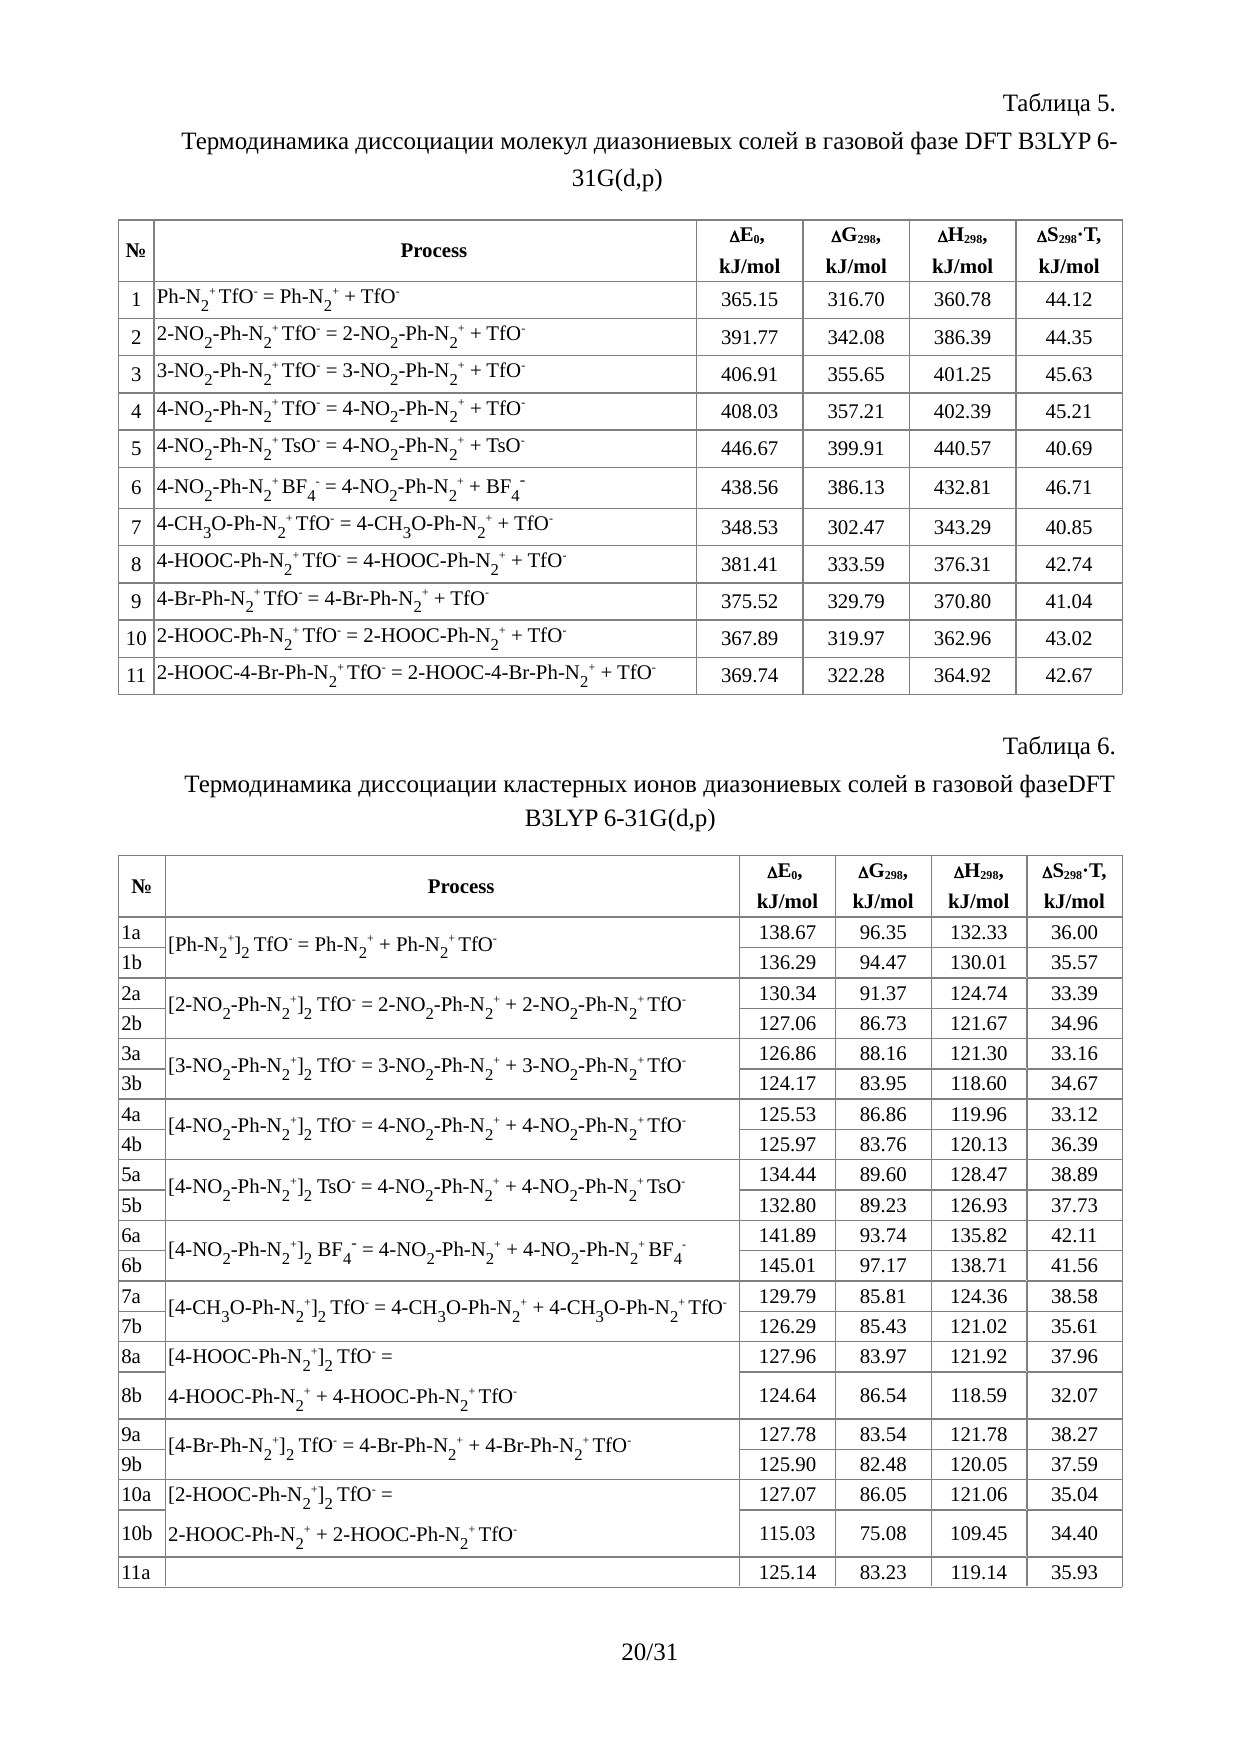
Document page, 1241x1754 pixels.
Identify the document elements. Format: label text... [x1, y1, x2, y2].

table_cell 1a [119, 918, 165, 947]
table_cell 44.12 [1017, 282, 1122, 318]
table_cell 38.58 [1028, 1282, 1122, 1311]
table_cell 33.12 [1028, 1100, 1122, 1129]
text Термодинамика диссоциации молекул диазониевых солей в газовой фазе DFT B3LYP 6-31G(d,p) [118, 126, 1122, 192]
table_cell 3 [119, 356, 153, 392]
table_cell 119.14 [931, 1558, 1026, 1587]
table_cell 42.67 [1017, 658, 1122, 694]
table_cell 83.97 [836, 1342, 931, 1371]
table_cell 119.96 [932, 1100, 1026, 1129]
table_cell 8 [119, 546, 153, 582]
table_cell 365.15 [697, 282, 802, 318]
table_cell 319.97 [804, 621, 909, 657]
table_cell 406.91 [697, 356, 802, 392]
table_cell 367.89 [697, 621, 802, 657]
table_cell 127.78 [740, 1420, 835, 1448]
table_cell 121.02 [932, 1312, 1026, 1341]
table_cell 35.93 [1026, 1558, 1122, 1587]
table_cell 86.73 [836, 1009, 931, 1038]
table_cell 130.34 [740, 979, 835, 1007]
table_cell [3-NO2-Ph-N2+]2 TfO- = 3-NO2-Ph-N2+ + 3-NO2-Ph-N2+ TfO- [166, 1039, 739, 1098]
table_cell 34.96 [1028, 1009, 1122, 1038]
table_cell 121.78 [932, 1420, 1026, 1448]
table_cell [4-CH3O-Ph-N2+]2 TfO- = 4-CH3O-Ph-N2+ + 4-CH3O-Ph-N2+ TfO- [166, 1282, 739, 1341]
table_cell 35.04 [1028, 1480, 1122, 1509]
table_cell 124.74 [932, 979, 1026, 1007]
table_cell 302.47 [804, 509, 909, 545]
table_header № [119, 221, 153, 281]
text Таблица 5. [118, 88, 1122, 117]
table_cell 348.53 [697, 509, 802, 545]
table_cell 120.13 [932, 1130, 1026, 1159]
table_cell [Ph-N2+]2 TfO- = Ph-N2+ + Ph-N2+ TfO- [166, 918, 739, 977]
table_header DE0, kJ/mol [740, 856, 835, 916]
table_cell 135.82 [932, 1221, 1026, 1250]
table_cell 2 [119, 319, 153, 355]
table_cell 10 [119, 621, 153, 657]
table_cell 3-NO2-Ph-N2+ TfO- = 3-NO2-Ph-N2+ + TfO- [155, 356, 696, 392]
table_cell 408.03 [697, 394, 802, 429]
table_cell 35.61 [1028, 1312, 1122, 1341]
table_cell 125.97 [740, 1130, 835, 1159]
table_cell 399.91 [804, 431, 909, 467]
table_cell 7b [119, 1312, 165, 1341]
table_cell 89.60 [836, 1160, 931, 1189]
table_cell 2b [119, 1009, 165, 1038]
table_cell 322.28 [804, 658, 909, 694]
table_cell 134.44 [740, 1160, 835, 1189]
table_cell 126.93 [932, 1191, 1026, 1219]
table_cell 121.92 [932, 1342, 1026, 1371]
table_cell 85.43 [836, 1312, 931, 1341]
table_cell 4b [119, 1130, 165, 1159]
table_header DG298, kJ/mol [836, 856, 931, 916]
table_header № [119, 856, 165, 916]
table_cell 138.71 [932, 1251, 1026, 1280]
table_cell 115.03 [740, 1511, 835, 1556]
table_cell 32.07 [1028, 1373, 1122, 1418]
table_cell 34.40 [1028, 1511, 1122, 1556]
table_cell 127.96 [740, 1342, 835, 1371]
table_cell 401.25 [910, 356, 1015, 392]
table_cell 40.69 [1017, 431, 1122, 467]
table_cell 82.48 [836, 1450, 931, 1479]
table_cell 4-NO2-Ph-N2+ TfO- = 4-NO2-Ph-N2+ + TfO- [155, 394, 696, 429]
table_cell 126.86 [740, 1039, 835, 1068]
table_cell 36.39 [1028, 1130, 1122, 1159]
table_cell [2-NO2-Ph-N2+]2 TfO- = 2-NO2-Ph-N2+ + 2-NO2-Ph-N2+ TfO- [166, 979, 739, 1038]
table_header DG298, kJ/mol [804, 221, 909, 281]
table_cell 38.89 [1028, 1160, 1122, 1189]
table_cell 402.39 [910, 394, 1015, 429]
table_cell 9 [119, 584, 153, 619]
table_cell 375.52 [697, 584, 802, 619]
table_cell 38.27 [1028, 1420, 1122, 1448]
table_cell 329.79 [804, 584, 909, 619]
table_cell 37.96 [1028, 1342, 1122, 1371]
table_cell 83.76 [836, 1130, 931, 1159]
table_cell 83.95 [836, 1070, 931, 1098]
table_cell 362.96 [910, 621, 1015, 657]
table_cell 2-HOOC-4-Br-Ph-N2+ TfO- = 2-HOOC-4-Br-Ph-N2+ + TfO- [155, 658, 696, 694]
table_cell 8b [119, 1373, 165, 1418]
text Таблица 6. [118, 731, 1122, 760]
table_cell 34.67 [1028, 1070, 1122, 1098]
table_cell 8a [119, 1342, 165, 1371]
table_cell 440.57 [910, 431, 1015, 467]
table_cell 1 [119, 282, 153, 318]
table_cell 45.63 [1017, 356, 1122, 392]
table_cell 342.08 [804, 319, 909, 355]
table_cell 83.54 [836, 1420, 931, 1448]
table_cell 438.56 [697, 468, 802, 508]
table_cell 127.06 [740, 1009, 835, 1038]
table_cell 41.04 [1017, 584, 1122, 619]
table_cell 357.21 [804, 394, 909, 429]
table_cell 376.31 [910, 546, 1015, 582]
table_cell Ph-N2+ TfO- = Ph-N2+ + TfO- [155, 282, 696, 318]
table_cell 5 [119, 431, 153, 467]
table_cell 125.53 [740, 1100, 835, 1129]
table_cell [4-NO2-Ph-N2+]2 TfO- = 4-NO2-Ph-N2+ + 4-NO2-Ph-N2+ TfO- [166, 1100, 739, 1159]
table_cell 391.77 [697, 319, 802, 355]
table_cell 132.33 [932, 918, 1026, 947]
table_cell 126.29 [740, 1312, 835, 1341]
table_cell 35.57 [1028, 948, 1122, 977]
table_header Process [155, 221, 696, 281]
text Термодинамика диссоциации кластерных ионов диазониевых солей в газовой фазеDFT B3LYP 6-31G(d,p) [118, 769, 1122, 832]
table_cell [2-HOOC-Ph-N2+]2 TfO- = 2-HOOC-Ph-N2+ + 2-HOOC-Ph-N2+ TfO- [166, 1480, 739, 1556]
table_cell 381.41 [697, 546, 802, 582]
table_cell 42.11 [1028, 1221, 1122, 1250]
table_cell 11a [119, 1558, 165, 1587]
table_cell 43.02 [1017, 621, 1122, 657]
table_cell [4-Br-Ph-N2+]2 TfO- = 4-Br-Ph-N2+ + 4-Br-Ph-N2+ TfO- [166, 1420, 739, 1479]
table_cell 121.06 [932, 1480, 1026, 1509]
table_cell 118.59 [932, 1373, 1026, 1418]
table_cell 124.17 [740, 1070, 835, 1098]
table_cell 121.30 [932, 1039, 1026, 1068]
table_cell 125.14 [739, 1558, 835, 1587]
table_header DH298, kJ/mol [910, 221, 1015, 281]
table_cell 1b [119, 948, 165, 977]
table_cell 9b [119, 1450, 165, 1479]
table_cell 355.65 [804, 356, 909, 392]
table_cell 2-HOOC-Ph-N2+ TfO- = 2-HOOC-Ph-N2+ + TfO- [155, 621, 696, 657]
table_cell 316.70 [804, 282, 909, 318]
table_cell 2a [119, 979, 165, 1007]
table_cell 37.73 [1028, 1191, 1122, 1219]
table_cell 6b [119, 1251, 165, 1280]
table_cell 118.60 [932, 1070, 1026, 1098]
table_cell 5b [119, 1191, 165, 1219]
table_cell 364.92 [910, 658, 1015, 694]
table_cell 3b [119, 1070, 165, 1098]
table_cell [4-NO2-Ph-N2+]2 TsO- = 4-NO2-Ph-N2+ + 4-NO2-Ph-N2+ TsO- [166, 1160, 739, 1219]
table_cell 386.13 [804, 468, 909, 508]
table_cell 44.35 [1017, 319, 1122, 355]
table_cell 10a [119, 1480, 165, 1509]
table_cell 94.47 [836, 948, 931, 977]
table_cell 5a [119, 1160, 165, 1189]
table_cell 4a [119, 1100, 165, 1129]
table_cell 4-CH3O-Ph-N2+ TfO- = 4-CH3O-Ph-N2+ + TfO- [155, 509, 696, 545]
table_cell 127.07 [740, 1480, 835, 1509]
table_cell [4-NO2-Ph-N2+]2 BF4- = 4-NO2-Ph-N2+ + 4-NO2-Ph-N2+ BF4- [166, 1221, 739, 1280]
table_cell 343.29 [910, 509, 1015, 545]
table_cell 83.23 [835, 1558, 931, 1587]
table_cell [165, 1558, 739, 1587]
table_cell 386.39 [910, 319, 1015, 355]
table_cell 7a [119, 1282, 165, 1311]
table_cell 125.90 [740, 1450, 835, 1479]
table_cell 129.79 [740, 1282, 835, 1311]
table_header DS298·T, kJ/mol [1017, 221, 1122, 281]
table_cell 120.05 [932, 1450, 1026, 1479]
table_cell 86.05 [836, 1480, 931, 1509]
table_cell 97.17 [836, 1251, 931, 1280]
table_header DS298·T, kJ/mol [1028, 856, 1122, 916]
table_cell 41.56 [1028, 1251, 1122, 1280]
table_cell 10b [119, 1511, 165, 1556]
table_cell 145.01 [740, 1251, 835, 1280]
table_cell 4-NO2-Ph-N2+ TsO- = 4-NO2-Ph-N2+ + TsO- [155, 431, 696, 467]
table_cell 89.23 [836, 1191, 931, 1219]
table_cell 46.71 [1017, 468, 1122, 508]
table_cell 369.74 [697, 658, 802, 694]
table_cell 6a [119, 1221, 165, 1250]
table_cell 88.16 [836, 1039, 931, 1068]
table_cell 9a [119, 1420, 165, 1448]
table_cell 93.74 [836, 1221, 931, 1250]
table_cell 96.35 [836, 918, 931, 947]
table_cell 128.47 [932, 1160, 1026, 1189]
table_cell 3a [119, 1039, 165, 1068]
table_cell 130.01 [932, 948, 1026, 977]
table_cell 124.64 [740, 1373, 835, 1418]
table_cell 370.80 [910, 584, 1015, 619]
table_cell 333.59 [804, 546, 909, 582]
table_cell 91.37 [836, 979, 931, 1007]
table_cell 86.86 [836, 1100, 931, 1129]
table_cell 42.74 [1017, 546, 1122, 582]
table_cell 2-NO2-Ph-N2+ TfO- = 2-NO2-Ph-N2+ + TfO- [155, 319, 696, 355]
table_header DE0, kJ/mol [697, 221, 802, 281]
table_cell 7 [119, 509, 153, 545]
table_cell [4-HOOC-Ph-N2+]2 TfO- = 4-HOOC-Ph-N2+ + 4-HOOC-Ph-N2+ TfO- [166, 1342, 739, 1418]
table_cell 75.08 [836, 1511, 931, 1556]
table_cell 446.67 [697, 431, 802, 467]
table_cell 33.39 [1028, 979, 1122, 1007]
table_cell 37.59 [1028, 1450, 1122, 1479]
table_header DH298, kJ/mol [932, 856, 1026, 916]
table_cell 432.81 [910, 468, 1015, 508]
table_cell 4 [119, 394, 153, 429]
table_cell 33.16 [1028, 1039, 1122, 1068]
table_cell 132.80 [740, 1191, 835, 1219]
table_cell 109.45 [932, 1511, 1026, 1556]
table_cell 4-NO2-Ph-N2+ BF4- = 4-NO2-Ph-N2+ + BF4- [155, 468, 696, 508]
table_cell 124.36 [932, 1282, 1026, 1311]
table_cell 4-Br-Ph-N2+ TfO- = 4-Br-Ph-N2+ + TfO- [155, 584, 696, 619]
table_cell 141.89 [740, 1221, 835, 1250]
table_cell 121.67 [932, 1009, 1026, 1038]
table_cell 36.00 [1028, 918, 1122, 947]
table_cell 360.78 [910, 282, 1015, 318]
table_header Process [166, 856, 739, 916]
table_cell 136.29 [740, 948, 835, 977]
table_cell 45.21 [1017, 394, 1122, 429]
table_cell 4-HOOC-Ph-N2+ TfO- = 4-HOOC-Ph-N2+ + TfO- [155, 546, 696, 582]
table_cell 138.67 [740, 918, 835, 947]
table_cell 11 [119, 658, 153, 694]
table_cell 40.85 [1017, 509, 1122, 545]
table_cell 86.54 [836, 1373, 931, 1418]
table_cell 85.81 [836, 1282, 931, 1311]
table_cell 6 [119, 468, 153, 508]
